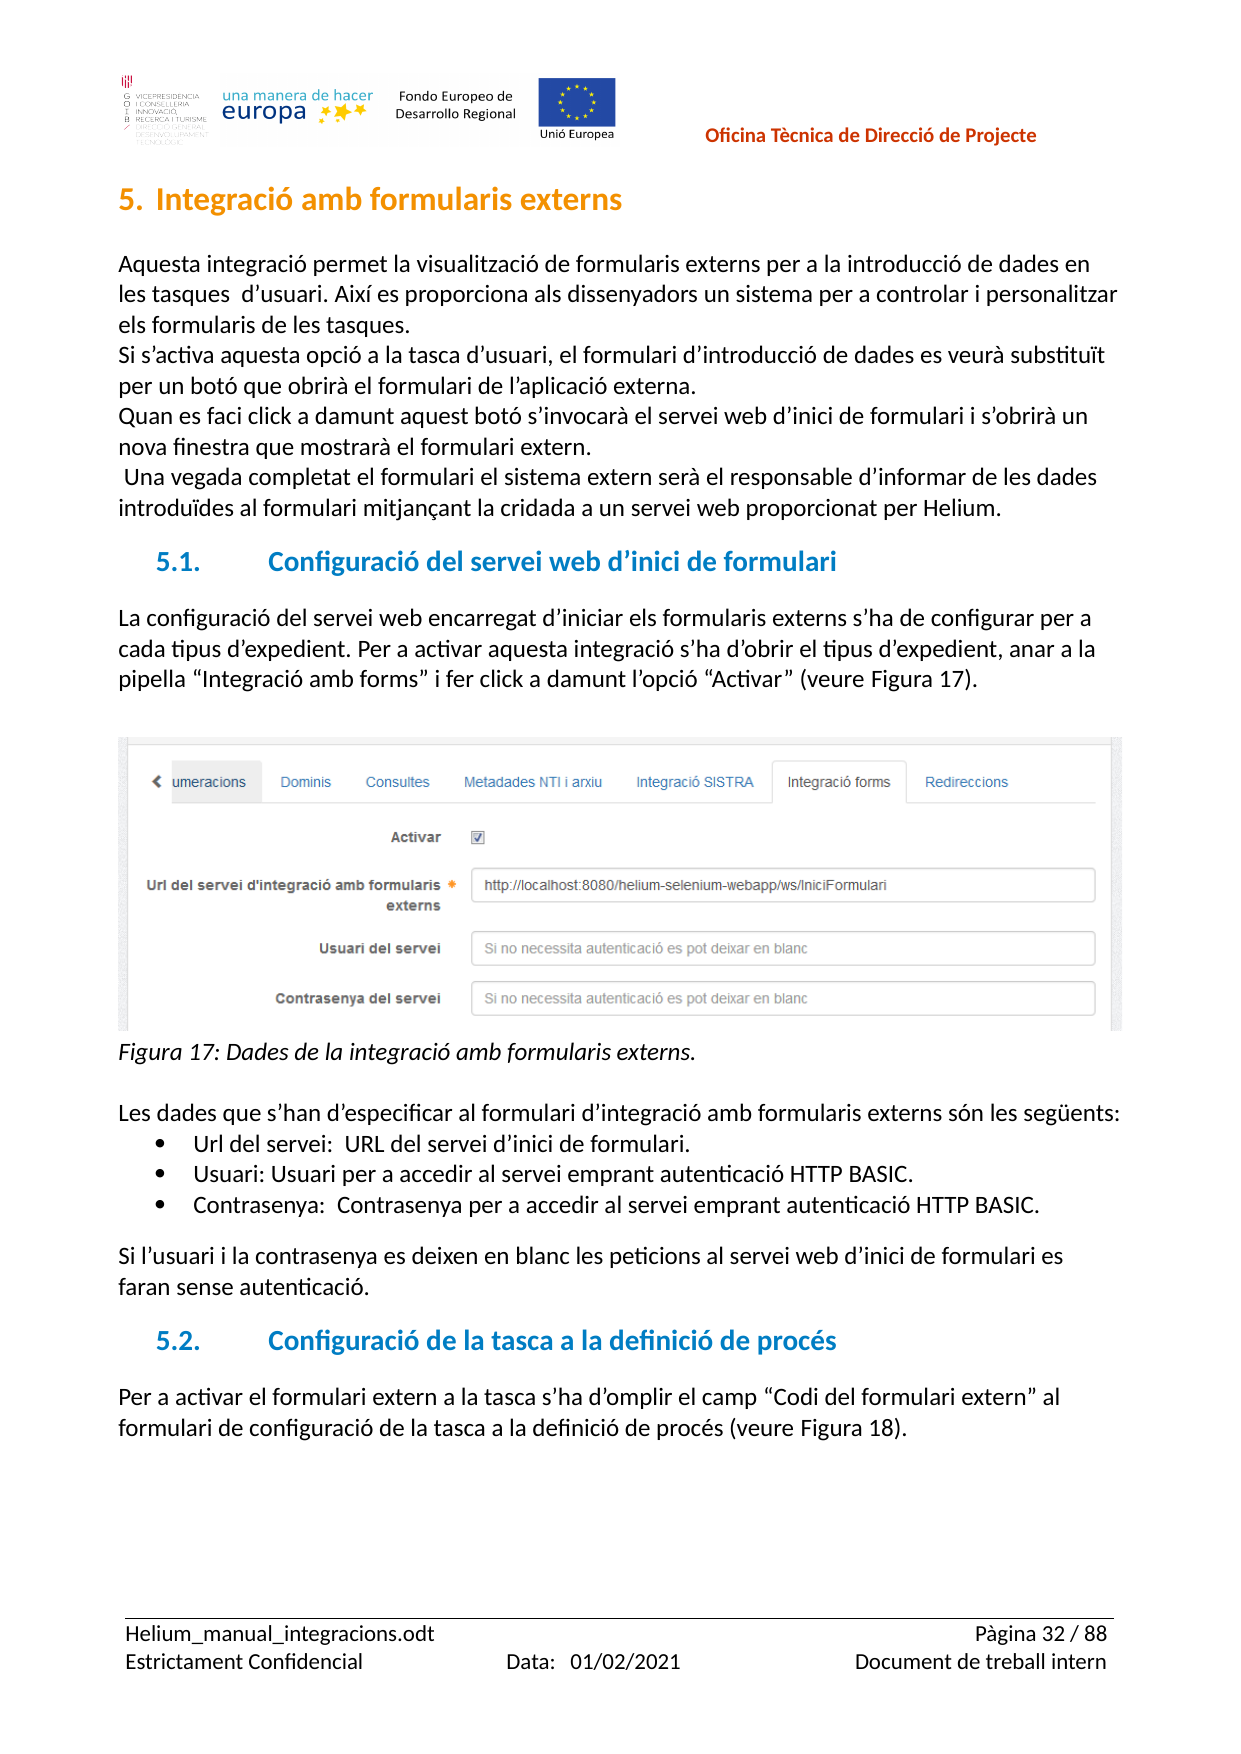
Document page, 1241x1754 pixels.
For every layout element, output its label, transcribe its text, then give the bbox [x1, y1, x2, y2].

text Per a activar el formulari extern a la tasca s’ha d’omplir el camp “Codi del formulari extern” al formulari de configuració de la tasca a la definició de procés (veure Figura 18). [118, 1381, 1122, 1442]
text La configuració del servei web encarregat d’iniciar els formularis externs s’ha de configurar per a cada tipus d’expedient. Per a activar aquesta integració s’ha d’obrir el tipus d’expedient, anar a la pipella “Integració amb forms” i fer click a damunt l’opció “Activar” (veure Figura 17). [118, 602, 1122, 694]
list Url del servei: URL del servei d’inici de formulari. [156, 1128, 1122, 1158]
text Figura 17: Dades de la integració amb formularis externs. [118, 1031, 1122, 1067]
subtitle Configuració de la tasca a la definició de procés [156, 1322, 1122, 1358]
picture [118, 73, 213, 147]
text Les dades que s’han d’especificar al formulari d’integració amb formularis externs són les següents: [118, 1097, 1122, 1128]
text Si l’usuari i la contrasenya es deixen en blanc les peticions al servei web d’inici de formulari es faran sense autenticació. [118, 1240, 1122, 1301]
text Aquesta integració permet la visualització de formularis externs per a la introducció de dades en les tasques d’usuari. Així es proporciona als dissenyadors un sistema per a controlar i personalitzar els formularis de les tasques. [118, 248, 1122, 339]
text Una vegada completat el formulari el sistema extern serà el responsable d’informar de les dades introduïdes al formulari mitjançant la cridada a un servei web proporcionat per Helium. [118, 462, 1122, 523]
picture [219, 73, 621, 147]
subtitle Integració amb formularis externs [118, 178, 1122, 218]
list Contrasenya: Contrasenya per a accedir al servei emprant autenticació HTTP BASIC. [156, 1189, 1122, 1219]
subtitle Configuració del servei web d’inici de formulari [156, 543, 1122, 579]
list Usuari: Usuari per a accedir al servei emprant autenticació HTTP BASIC. [156, 1158, 1122, 1189]
text Quan es faci click a damunt aquest botó s’invocarà el servei web d’inici de formulari i s’obrirà un nova finestra que mostrarà el formulari extern. [118, 401, 1122, 462]
text Si s’activa aquesta opció a la tasca d’usuari, el formulari d’introducció de dades es veurà substituït per un botó que obrirà el formulari de l’aplicació externa. [118, 339, 1122, 401]
picture [118, 737, 1123, 1031]
